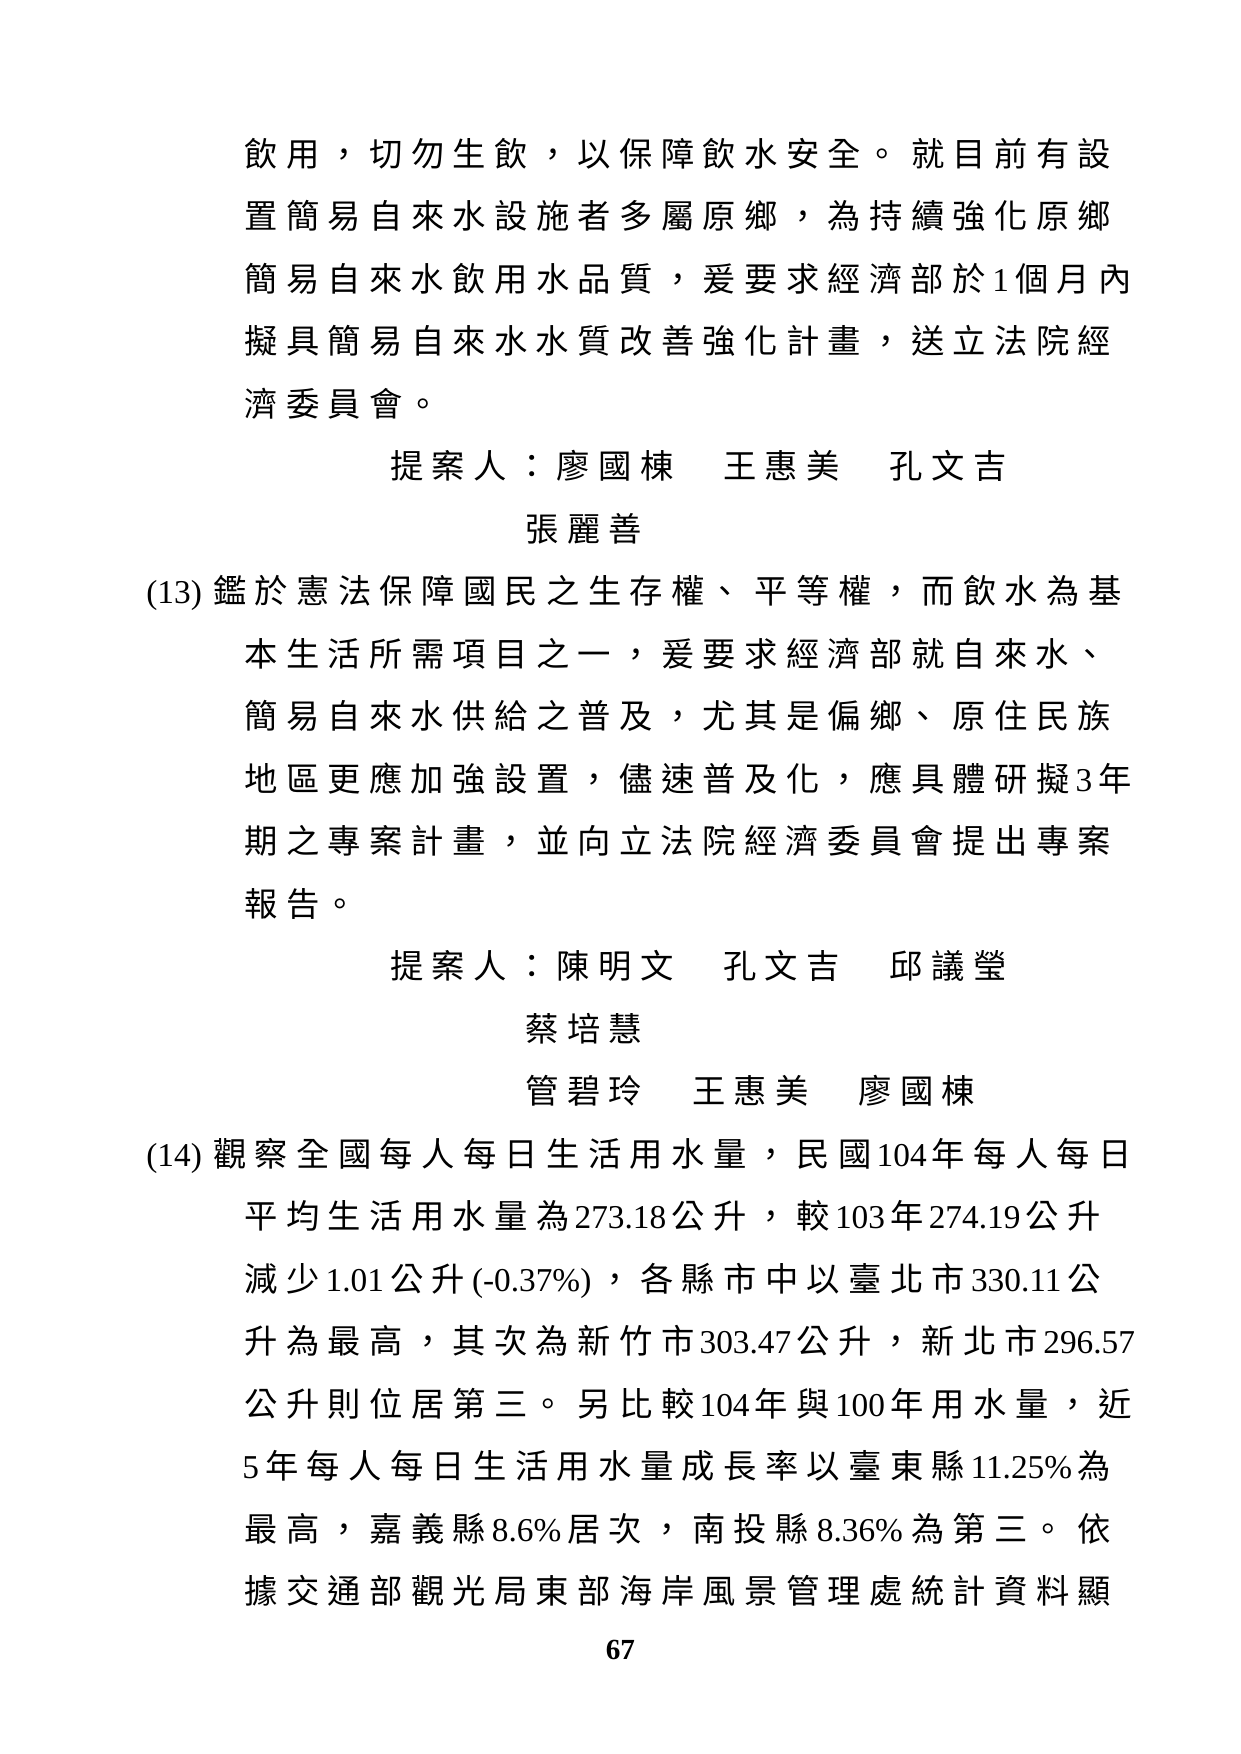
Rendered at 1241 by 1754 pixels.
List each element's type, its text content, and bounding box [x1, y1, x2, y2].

text 提案人：廖國棟 王惠美 孔文吉 張麗善 [379, 423, 1032, 548]
list 飲用，切勿生飲，以保障飲水安全。就目前有設置簡易自來水設施者多屬原鄉，為持續強化原鄉簡易自來水飲用水品質，爰要求經濟部於1個月內擬具簡易自來水水質改善強化計畫，送立法院經濟委員會。 [139, 110, 1136, 423]
list 觀察全國每人每日生活用水量，民國104年每人每日平均生活用水量為273.18公升，較103年274.19公升減少1.01公升(-0.37%)，各縣市中以臺北市330.11公升為最高，其次為新竹市303.47公升，新北市296.57公升則位居第三。另比較104年與100年用水量，近5年每人每日生活用水量成長率以臺東縣11.25%為最高，嘉義縣8.6%居次，南投縣8.36%為第三。依據交通部觀光局東部海岸風景管理處統計資料顯 [139, 1110, 1136, 1610]
list 鑑於憲法保障國民之生存權、平等權，而飲水為基本生活所需項目之一，爰要求經濟部就自來水、簡易自來水供給之普及，尤其是偏鄉、原住民族地區更應加強設置，儘速普及化，應具體研擬3年期之專案計畫，並向立法院經濟委員會提出專案報告。 [139, 548, 1136, 923]
text 提案人：陳明文 孔文吉 邱議瑩 蔡培慧 管碧玲 王惠美 廖國棟 [379, 923, 1032, 1110]
